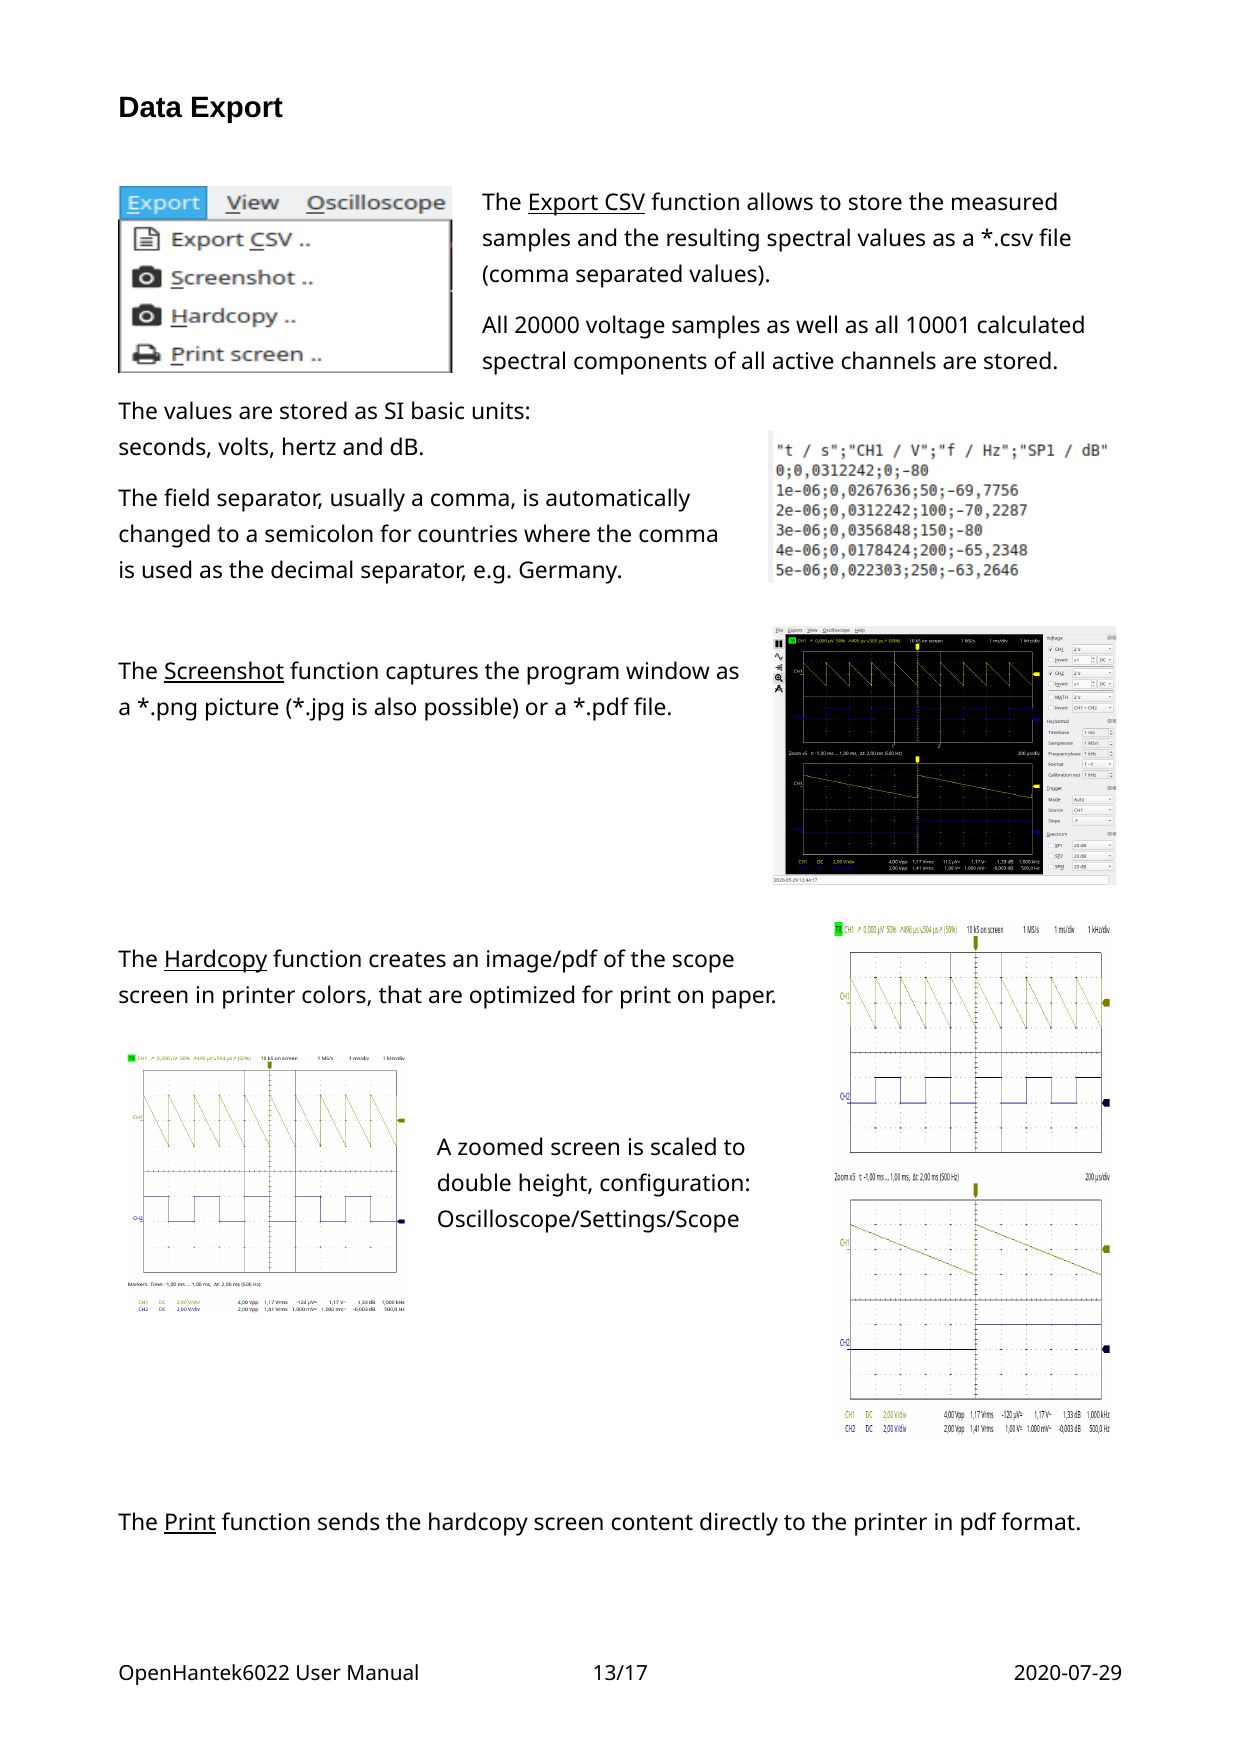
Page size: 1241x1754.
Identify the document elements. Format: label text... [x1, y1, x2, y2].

picture [118, 186, 453, 373]
picture [831, 915, 1113, 1442]
text The Export CSV function allows to store the measured samples and the resulting spectral values as a *.csv file (comma separated values). [453, 186, 1122, 289]
text The Screenshot function captures the program window as a *.png picture (*.jpg is also possible) or a *.pdf file. [118, 654, 772, 722]
text The values are stored as SI basic units: seconds, volts, hertz and dB. [118, 395, 1122, 462]
text The field separator, usually a comma, is automatically changed to a semicolon for countries where the comma is used as the decimal separator, e.g. Germany. [118, 482, 1122, 585]
subtitle Data Export [118, 89, 1122, 123]
text A zoomed screen is scaled to double height, configuration: Oscilloscope/Settings/Scope [408, 1131, 831, 1234]
text The Print function sends the hardcopy screen content directly to the printer in pdf format. [118, 1506, 1122, 1537]
text All 20000 voltage samples as well as all 10001 calculated spectral components of all active channels are stored. [118, 309, 1122, 376]
picture [124, 1051, 408, 1316]
picture [767, 431, 1119, 583]
text The Hardcopy function creates an image/pdf of the scope screen in printer colors, that are optimized for print on paper. [118, 943, 831, 1010]
picture [772, 626, 1117, 885]
